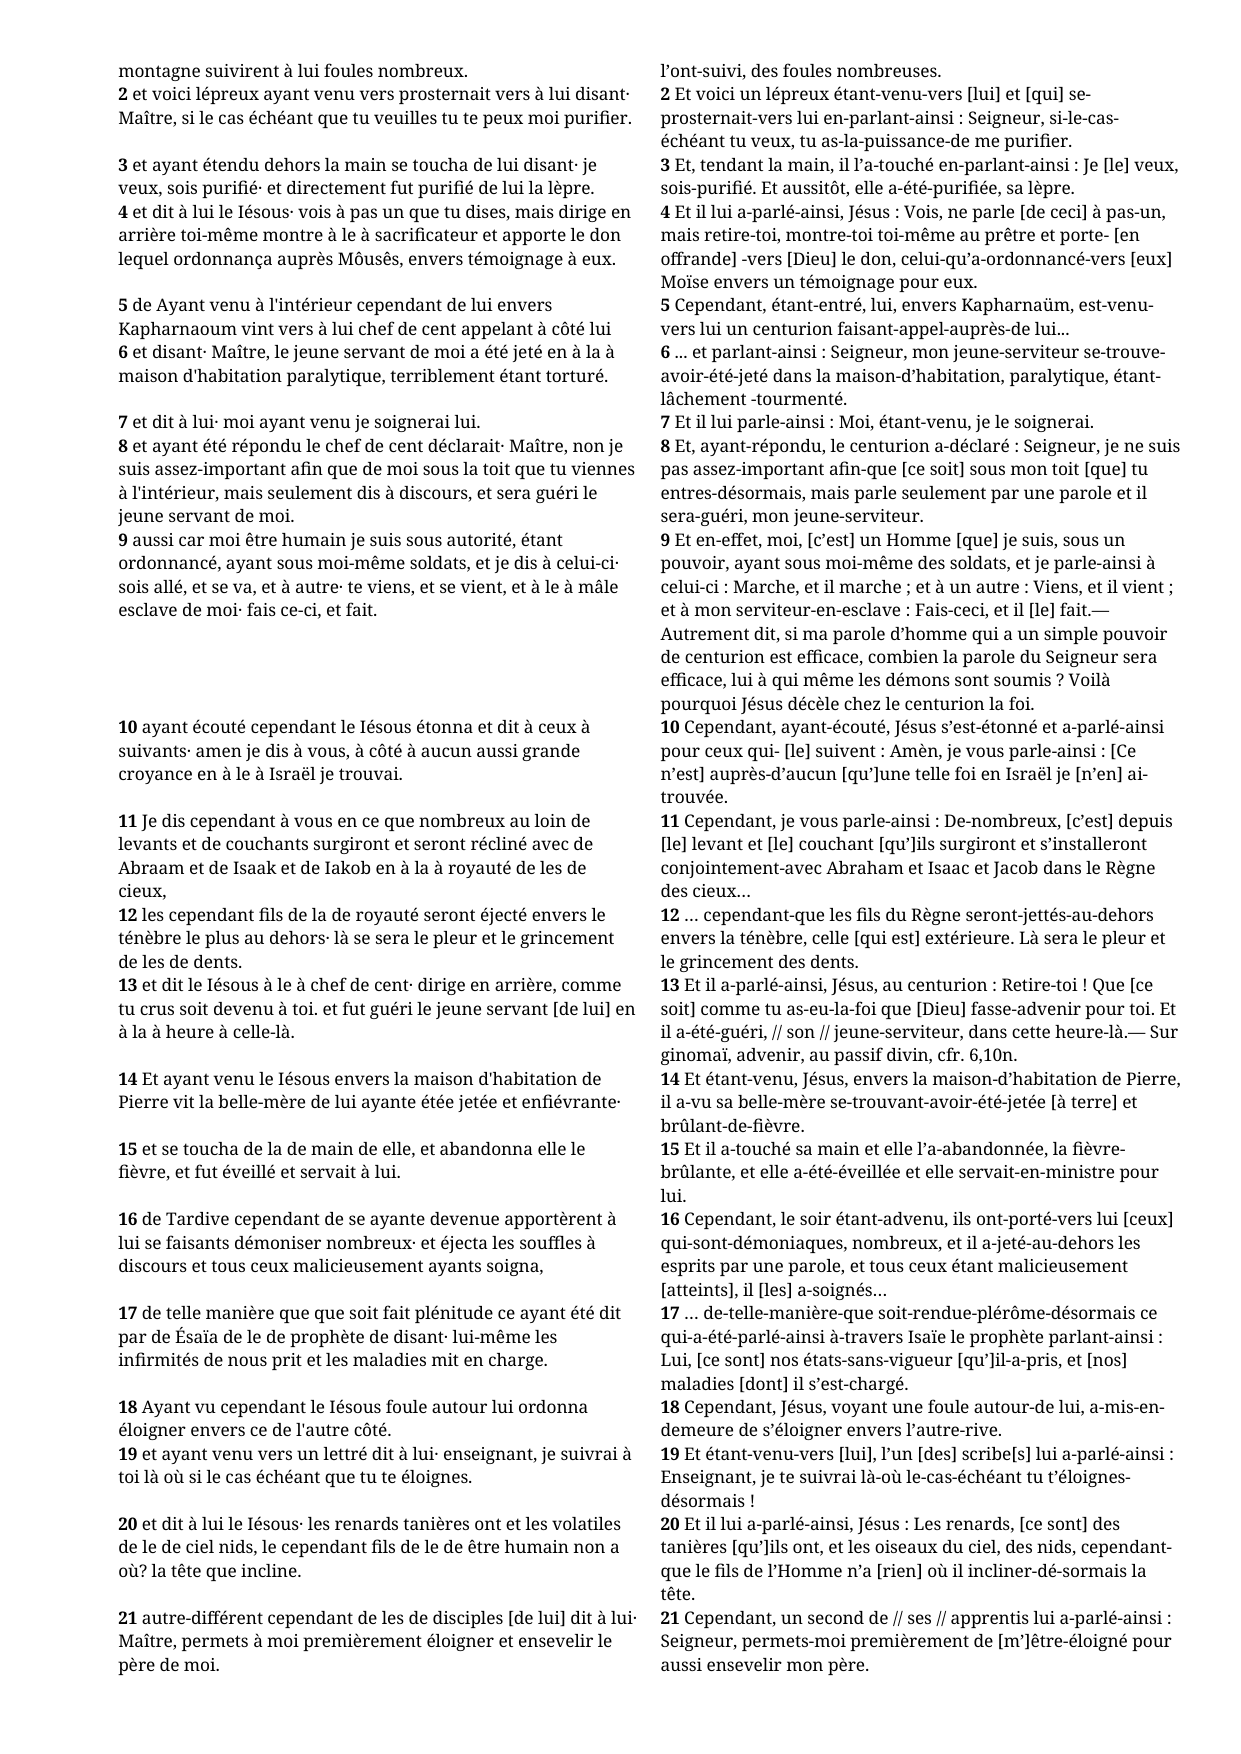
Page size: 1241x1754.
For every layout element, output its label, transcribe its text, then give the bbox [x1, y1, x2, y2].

table_cell 7 Et il lui parle-ainsi : Moi, étant-venu, je le soignerai. [660, 411, 1181, 434]
table_cell [639, 1442, 660, 1512]
table_cell [639, 340, 660, 411]
table_cell 12 … cependant-que les fils du Règne seront-jettés-au-dehors envers la ténèbre, celle [qui est] extérieure. Là sera le pleur et le grincement des dents. [660, 903, 1181, 973]
table_cell [639, 200, 660, 293]
table_cell 11 Je dis cependant à vous en ce que nombreux au loin de levants et de couchants surgiront et seront récliné avec de Abraam et de Isaak et de Iakob en à la à royauté de les de cieux, [118, 809, 639, 903]
table_cell [639, 1067, 660, 1137]
table_cell [639, 294, 660, 340]
table_cell 15 Et il a-touché sa main et elle l’a-abandonnée, la fièvre-brûlante, et elle a-été-éveillée et elle servait-en-ministre pour lui. [660, 1137, 1181, 1207]
table_cell 14 Et étant-venu, Jésus, envers la maison-d’habitation de Pierre, il a-vu sa belle-mère se-trouvant-avoir-été-jetée [à terre] et brûlant-de-fièvre. [660, 1067, 1181, 1137]
table_cell 10 ayant écouté cependant le Iésous étonna et dit à ceux à suivants· amen je dis à vous, à côté à aucun aussi grande croyance en à le à Israël je trouvai. [118, 715, 639, 809]
table_cell 4 et dit à lui le Iésous· vois à pas un que tu dises, mais dirige en arrière toi-même montre à le à sacrificateur et apporte le don lequel ordonnança auprès Môusês, envers témoignage à eux. [118, 200, 639, 293]
table_cell 19 Et étant-venu-vers [lui], l’un [des] scribe[s] lui a-parlé-ainsi : Enseignant, je te suivrai là-où le-cas-échéant tu t’éloignes-désormais ! [660, 1442, 1181, 1512]
table_cell 8 et ayant été répondu le chef de cent déclarait· Maître, non je suis assez-important afin que de moi sous la toit que tu viennes à l'intérieur, mais seulement dis à discours, et sera guéri le jeune servant de moi. [118, 434, 639, 528]
table_cell 5 Cependant, étant-entré, lui, envers Kapharnaüm, est-venu-vers lui un centurion faisant-appel-auprès-de lui... [660, 294, 1181, 340]
table_header 1 de Ayant descendu cependant de lui au loin de le de montagne suivirent à lui foules nombreux. [118, 59, 639, 82]
table_cell 2 Et voici un lépreux étant-venu-vers [lui] et [qui] se-prosternait-vers lui en-parlant-ainsi : Seigneur, si-le-cas-échéant tu veux, tu as-la-puissance-de me purifier. [660, 83, 1181, 153]
table_cell [639, 411, 660, 434]
table_cell [639, 1301, 660, 1395]
table_cell 21 autre-différent cependant de les de disciples [de lui] dit à lui· Maître, permets à moi premièrement éloigner et ensevelir le père de moi. [118, 1606, 639, 1676]
table_cell 11 Cependant, je vous parle-ainsi : De-nombreux, [c’est] depuis [le] levant et [le] couchant [qu’]ils surgiront et s’installeront conjointement-avec Abraham et Isaac et Jacob dans le Règne des cieux… [660, 809, 1181, 903]
table_cell 15 et se toucha de la de main de elle, et abandonna elle le fièvre, et fut éveillé et servait à lui. [118, 1137, 639, 1207]
table_cell [639, 809, 660, 903]
table_cell [639, 973, 660, 1067]
table_cell [639, 528, 660, 715]
table_cell [639, 715, 660, 809]
table_cell 21 Cependant, un second de // ses // apprentis lui a-parlé-ainsi : Seigneur, permets-moi premièrement de [m’]être-éloigné pour aussi ensevelir mon père. [660, 1606, 1181, 1676]
table_cell 19 et ayant venu vers un lettré dit à lui· enseignant, je suivrai à toi là où si le cas échéant que tu te éloignes. [118, 1442, 639, 1512]
table_cell [639, 903, 660, 973]
table_cell 8 Et, ayant-répondu, le centurion a-déclaré : Seigneur, je ne suis pas assez-important afin-que [ce soit] sous mon toit [que] tu entres-désormais, mais parle seulement par une parole et il sera-guéri, mon jeune-serviteur. [660, 434, 1181, 528]
table_cell 6 ... et parlant-ainsi : Seigneur, mon jeune-serviteur se-trouve-avoir-été-jeté dans la maison-d’habitation, paralytique, étant- lâchement -tourmenté. [660, 340, 1181, 411]
table_cell [639, 1395, 660, 1442]
table_cell 3 Et, tendant la main, il l’a-touché en-parlant-ainsi : Je [le] veux, sois-purifié. Et aussitôt, elle a-été-purifiée, sa lèpre. [660, 153, 1181, 200]
table_cell 12 les cependant fils de la de royauté seront éjecté envers le ténèbre le plus au dehors· là se sera le pleur et le grincement de les de dents. [118, 903, 639, 973]
table_cell 16 Cependant, le soir étant-advenu, ils ont-porté-vers lui [ceux] qui-sont-démoniaques, nombreux, et il a-jeté-au-dehors les esprits par une parole, et tous ceux étant malicieusement [atteints], il [les] a-soignés… [660, 1208, 1181, 1301]
table_header [639, 59, 660, 82]
table_cell 5 de Ayant venu à l'intérieur cependant de lui envers Kapharnaoum vint vers à lui chef de cent appelant à côté lui [118, 294, 639, 340]
table_cell 13 et dit le Iésous à le à chef de cent· dirige en arrière, comme tu crus soit devenu à toi. et fut guéri le jeune servant [de lui] en à la à heure à celle-là. [118, 973, 639, 1067]
table_cell 2 et voici lépreux ayant venu vers prosternait vers à lui disant· Maître, si le cas échéant que tu veuilles tu te peux moi purifier. [118, 83, 639, 153]
table_cell 7 et dit à lui· moi ayant venu je soignerai lui. [118, 411, 639, 434]
table_cell [639, 83, 660, 153]
table_cell [639, 1606, 660, 1676]
table_cell 20 Et il lui a-parlé-ainsi, Jésus : Les renards, [ce sont] des tanières [qu’]ils ont, et les oiseaux du ciel, des nids, cependant-que le fils de l’Homme n’a [rien] où il incliner-dé-sormais la tête. [660, 1512, 1181, 1606]
table_cell [639, 1137, 660, 1207]
table_header 1 Étant-descendu cependant, lui, loin-de la montagne, elles l’ont-suivi, des foules nombreuses. [660, 59, 1181, 82]
table_cell 4 Et il lui a-parlé-ainsi, Jésus : Vois, ne parle [de ceci] à pas-un, mais retire-toi, montre-toi toi-même au prêtre et porte- [en offrande] -vers [Dieu] le don, celui-qu’a-ordonnancé-vers [eux] Moïse envers un témoignage pour eux. [660, 200, 1181, 293]
table_cell 9 aussi car moi être humain je suis sous autorité, étant ordonnancé, ayant sous moi-même soldats, et je dis à celui-ci· sois allé, et se va, et à autre· te viens, et se vient, et à le à mâle esclave de moi· fais ce-ci, et fait. [118, 528, 639, 715]
table_cell [639, 153, 660, 200]
table_cell 10 Cependant, ayant-écouté, Jésus s’est-étonné et a-parlé-ainsi pour ceux qui- [le] suivent : Amèn, je vous parle-ainsi : [Ce n’est] auprès-d’aucun [qu’]une telle foi en Israël je [n’en] ai-trouvée. [660, 715, 1181, 809]
table_cell [639, 434, 660, 528]
table_cell 13 Et il a-parlé-ainsi, Jésus, au centurion : Retire-toi ! Que [ce soit] comme tu as-eu-la-foi que [Dieu] fasse-advenir pour toi. Et il a-été-guéri, // son // jeune-serviteur, dans cette heure-là.— Sur ginomaï, advenir, au passif divin, cfr. 6,10n. [660, 973, 1181, 1067]
table_cell 17 de telle manière que que soit fait plénitude ce ayant été dit par de Ésaïa de le de prophète de disant· lui-même les infirmités de nous prit et les maladies mit en charge. [118, 1301, 639, 1395]
table_cell 18 Ayant vu cependant le Iésous foule autour lui ordonna éloigner envers ce de l'autre côté. [118, 1395, 639, 1442]
table_cell 9 Et en-effet, moi, [c’est] un Homme [que] je suis, sous un pouvoir, ayant sous moi-même des soldats, et je parle-ainsi à celui-ci : Marche, et il marche ; et à un autre : Viens, et il vient ; et à mon serviteur-en-esclave : Fais-ceci, et il [le] fait.— Autrement dit, si ma parole d’homme qui a un simple pouvoir de centurion est efficace, combien la parole du Seigneur sera efficace, lui à qui même les démons sont soumis ? Voilà pourquoi Jésus décèle chez le centurion la foi. [660, 528, 1181, 715]
table_cell 6 et disant· Maître, le jeune servant de moi a été jeté en à la à maison d'habitation paralytique, terriblement étant torturé. [118, 340, 639, 411]
table_cell 20 et dit à lui le Iésous· les renards tanières ont et les volatiles de le de ciel nids, le cependant fils de le de être humain non a où? la tête que incline. [118, 1512, 639, 1606]
table_cell 17 … de-telle-manière-que soit-rendue-plérôme-désormais ce qui-a-été-parlé-ainsi à-travers Isaïe le prophète parlant-ainsi : Lui, [ce sont] nos états-sans-vigueur [qu’]il-a-pris, et [nos] maladies [dont] il s’est-chargé. [660, 1301, 1181, 1395]
table_cell 18 Cependant, Jésus, voyant une foule autour-de lui, a-mis-en-demeure de s’éloigner envers l’autre-rive. [660, 1395, 1181, 1442]
table_cell 3 et ayant étendu dehors la main se toucha de lui disant· je veux, sois purifié· et directement fut purifié de lui la lèpre. [118, 153, 639, 200]
table_cell [639, 1512, 660, 1606]
table_cell 16 de Tardive cependant de se ayante devenue apportèrent à lui se faisants démoniser nombreux· et éjecta les souffles à discours et tous ceux malicieusement ayants soigna, [118, 1208, 639, 1301]
table_cell [639, 1208, 660, 1301]
table_cell 14 Et ayant venu le Iésous envers la maison d'habitation de Pierre vit la belle-mère de lui ayante étée jetée et enfiévrante· [118, 1067, 639, 1137]
